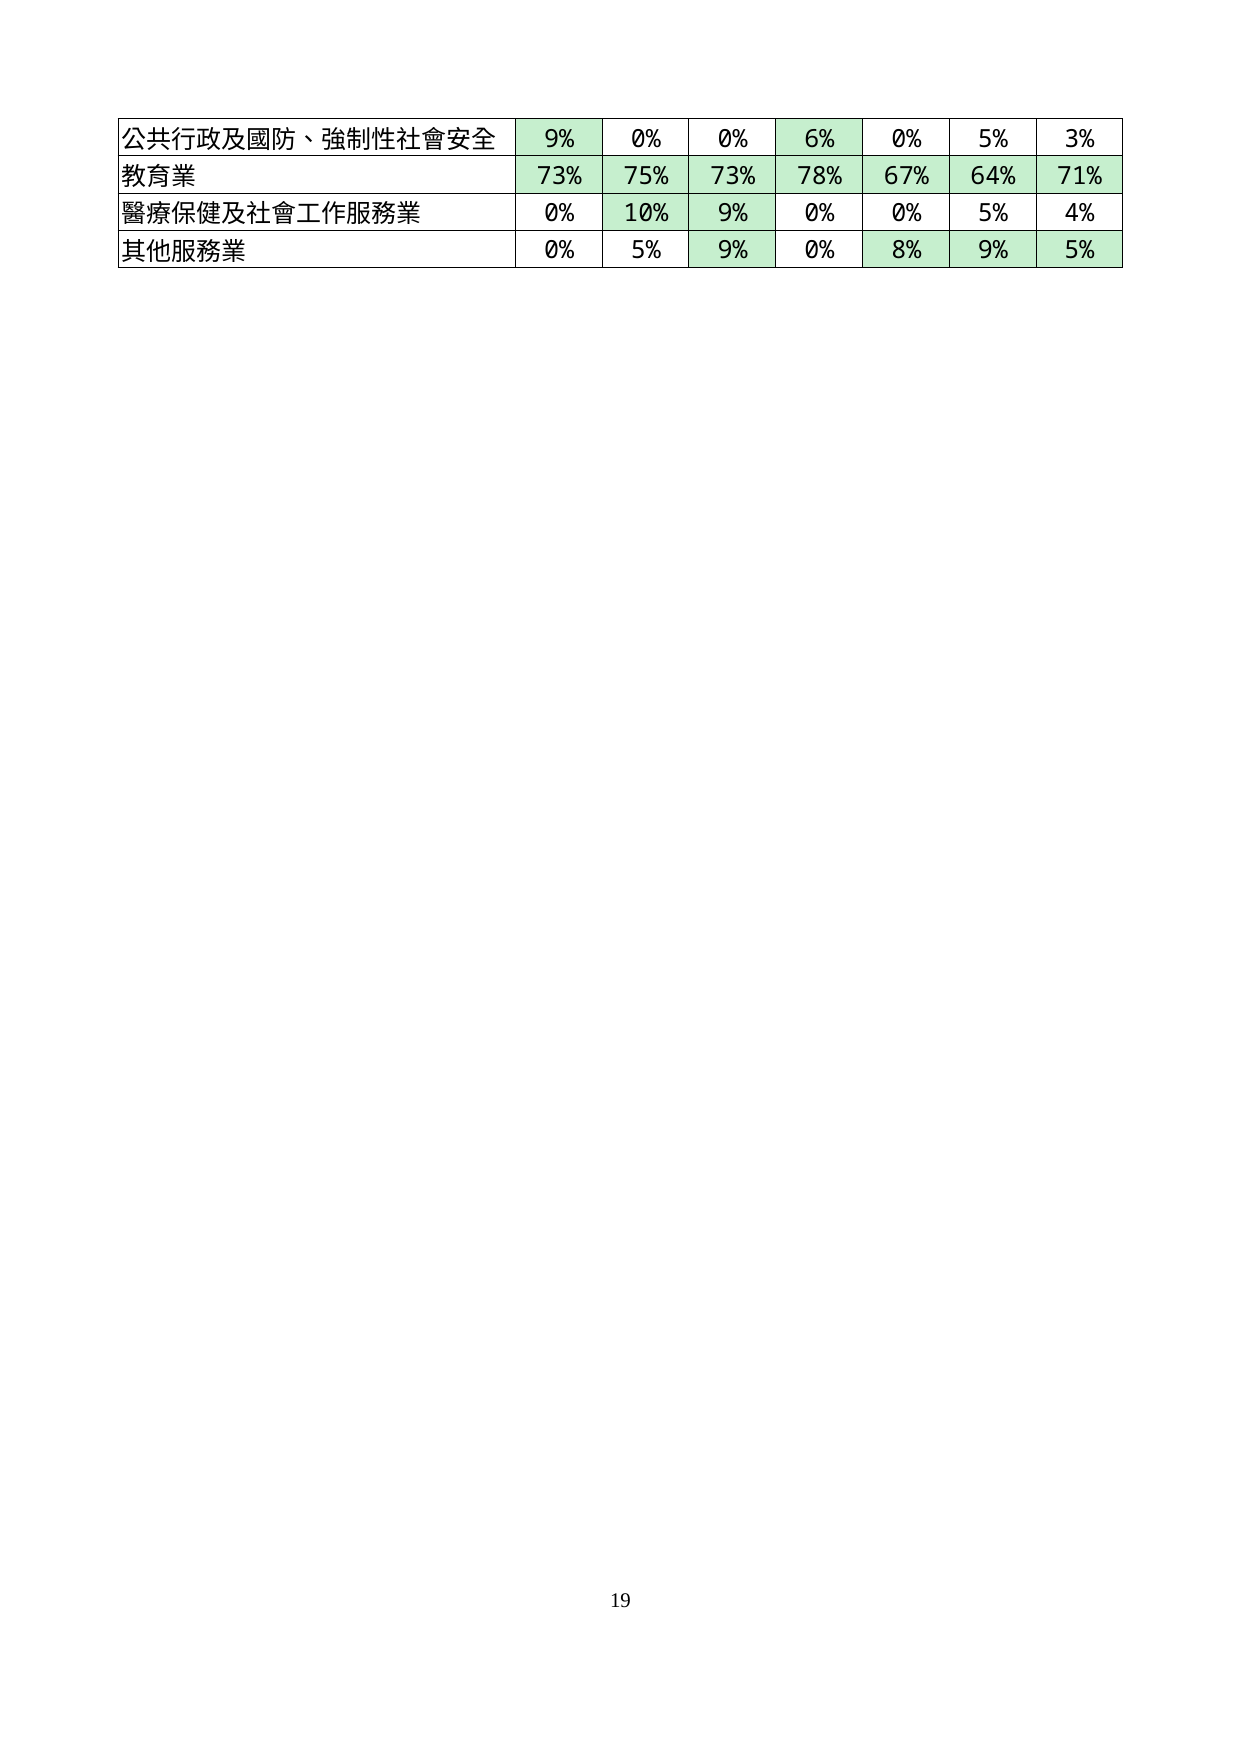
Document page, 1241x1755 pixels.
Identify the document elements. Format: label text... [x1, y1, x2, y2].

table_cell 0% [776, 194, 862, 230]
table_cell 71% [1037, 156, 1122, 193]
table_cell 67% [863, 156, 949, 193]
table_cell 8% [863, 231, 949, 267]
table_cell 公共行政及國防、強制性社會安全 [119, 119, 515, 155]
table_cell 73% [689, 156, 775, 193]
table_cell 64% [950, 156, 1036, 193]
table_cell 5% [950, 119, 1036, 155]
table_cell 0% [516, 231, 602, 267]
table_cell 4% [1037, 194, 1122, 230]
table_cell 78% [776, 156, 862, 193]
table_cell 10% [603, 194, 688, 230]
table_cell 9% [689, 194, 775, 230]
table_cell 0% [689, 119, 775, 155]
table_cell 5% [950, 194, 1036, 230]
table_cell 5% [1037, 231, 1122, 267]
table_cell 9% [516, 119, 602, 155]
table_cell 教育業 [119, 156, 515, 193]
table_cell 0% [863, 119, 949, 155]
table_cell 73% [516, 156, 602, 193]
table_cell 0% [516, 194, 602, 230]
table_cell 6% [776, 119, 862, 155]
table_cell 75% [603, 156, 688, 193]
table_cell 其他服務業 [119, 231, 515, 267]
table_cell 0% [776, 231, 862, 267]
table_cell 5% [603, 231, 688, 267]
table_cell 0% [863, 194, 949, 230]
table_cell 醫療保健及社會工作服務業 [119, 194, 515, 230]
table_cell 0% [603, 119, 688, 155]
table_cell 9% [950, 231, 1036, 267]
table_cell 9% [689, 231, 775, 267]
table_cell 3% [1037, 119, 1122, 155]
